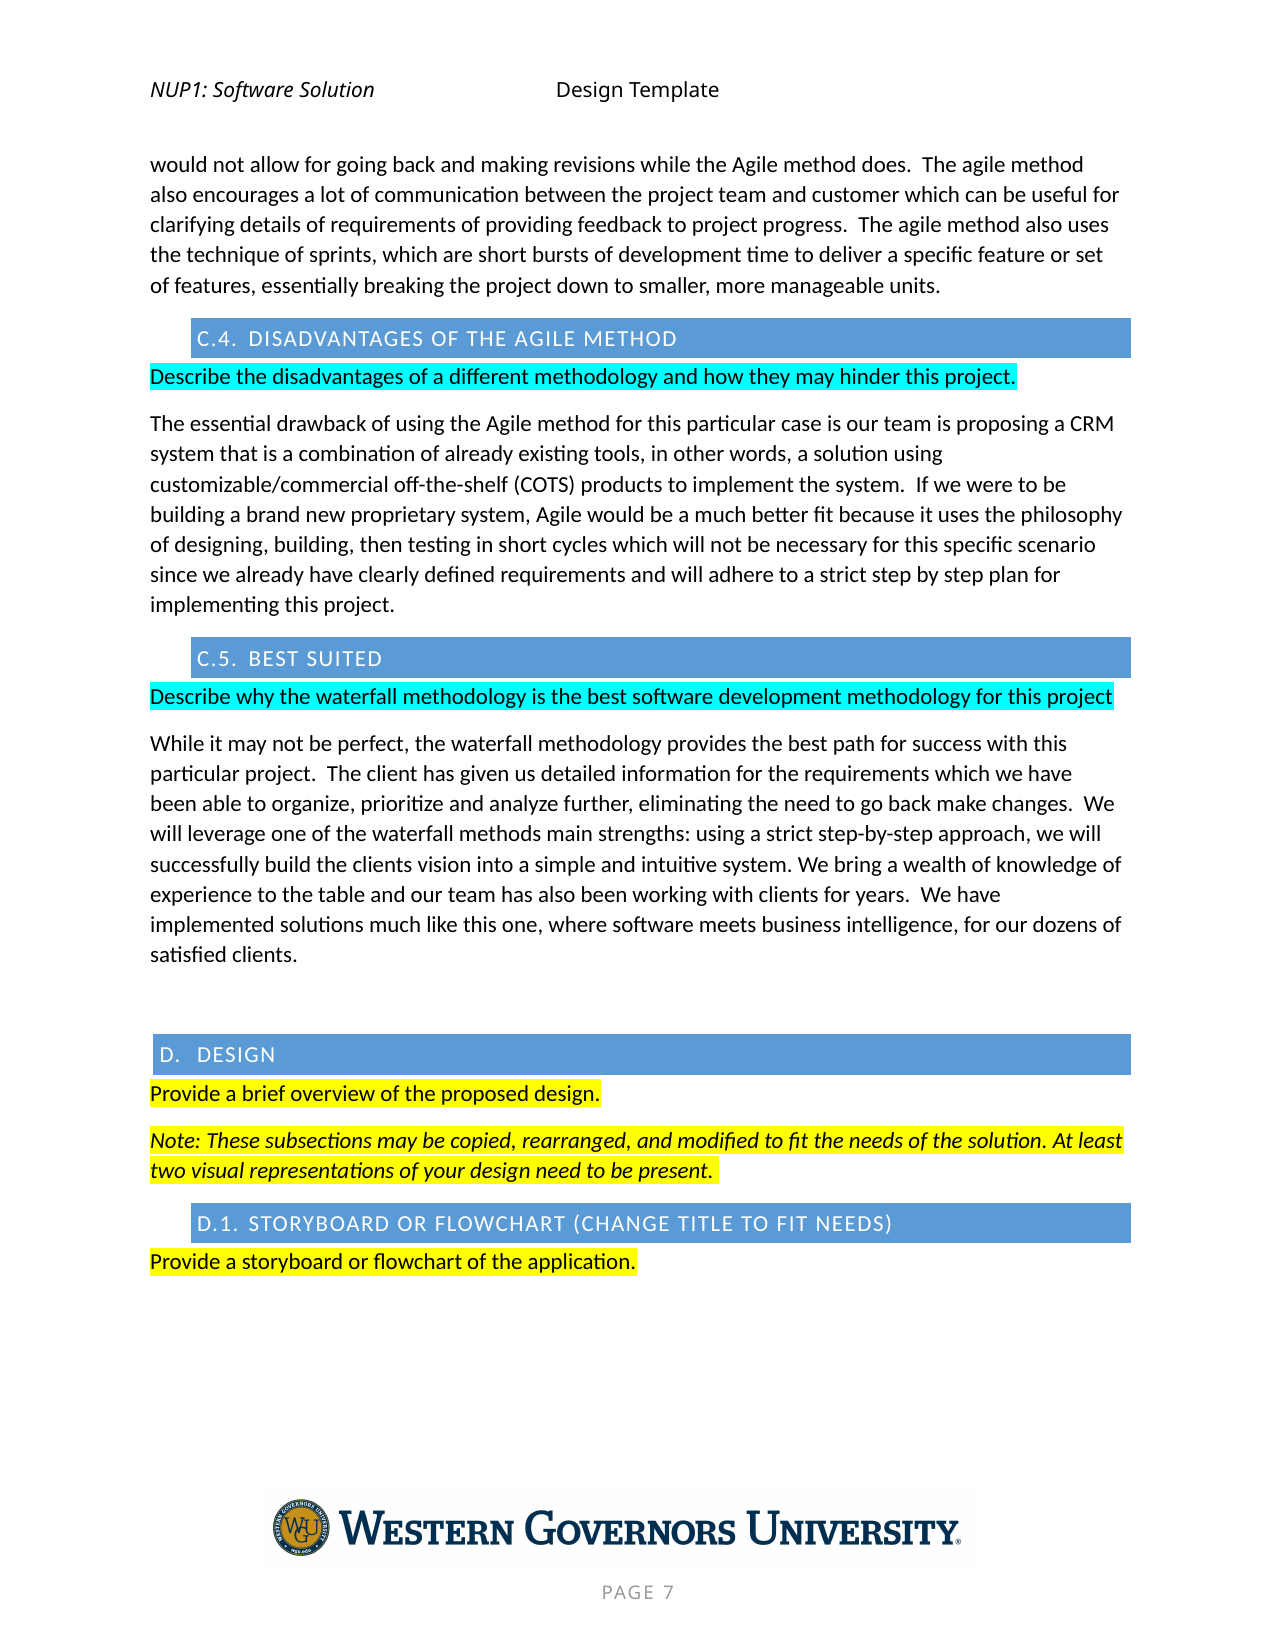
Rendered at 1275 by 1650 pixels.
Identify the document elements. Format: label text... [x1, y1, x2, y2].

subtitle best SUITED [197, 644, 1125, 672]
text Describe the disadvantages of a different methodology and how they may hinder this project. [150, 362, 1125, 390]
subtitle Design [159, 1040, 1125, 1068]
picture [263, 1488, 974, 1567]
text The essential drawback of using the Agile method for this particular case is our team is proposing a CRM system that is a combination of already existing tools, in other words, a solution using customizable/commercial off-the-shelf (COTS) products to implement the system. If we were to be building a brand new proprietary system, Agile would be a much better fit because it uses the philosophy of designing, building, then testing in short cycles which will not be necessary for this specific scenario since we already have clearly defined requirements and will adhere to a strict step by step plan for implementing this project. [150, 409, 1125, 618]
subtitle disAdvantages of the Agile Method [197, 324, 1125, 352]
text Describe why the waterfall methodology is the best software development methodology for this project [150, 682, 1125, 710]
subtitle Storyboard or Flowchart (Change title to fit needs) [197, 1209, 1125, 1237]
text Provide a storyboard or flowchart of the application. [150, 1247, 1125, 1276]
text Note: These subsections may be copied, rearranged, and modified to fit the needs of the solution. At least two visual representations of your design need to be present. [150, 1126, 1125, 1184]
text would not allow for going back and making revisions while the Agile method does. The agile method also encourages a lot of communication between the project team and customer which can be useful for clarifying details of requirements of providing feedback to project progress. The agile method also uses the technique of sprints, which are short bursts of development time to deliver a specific feature or set of features, essentially breaking the project down to smaller, more manageable units. [150, 150, 1125, 299]
text While it may not be perfect, the waterfall methodology provides the best path for success with this particular project. The client has given us detailed information for the requirements which we have been able to organize, prioritize and analyze further, eliminating the need to go back make changes. We will leverage one of the waterfall methods main strengths: using a strict step-by-step approach, we will successfully build the clients vision into a simple and intuitive system. We bring a wealth of knowledge of experience to the table and our team has also been working with clients for years. We have implemented solutions much like this one, where software meets business intelligence, for our dozens of satisfied clients. [150, 729, 1125, 968]
text Provide a brief overview of the proposed design. [150, 1079, 1125, 1107]
